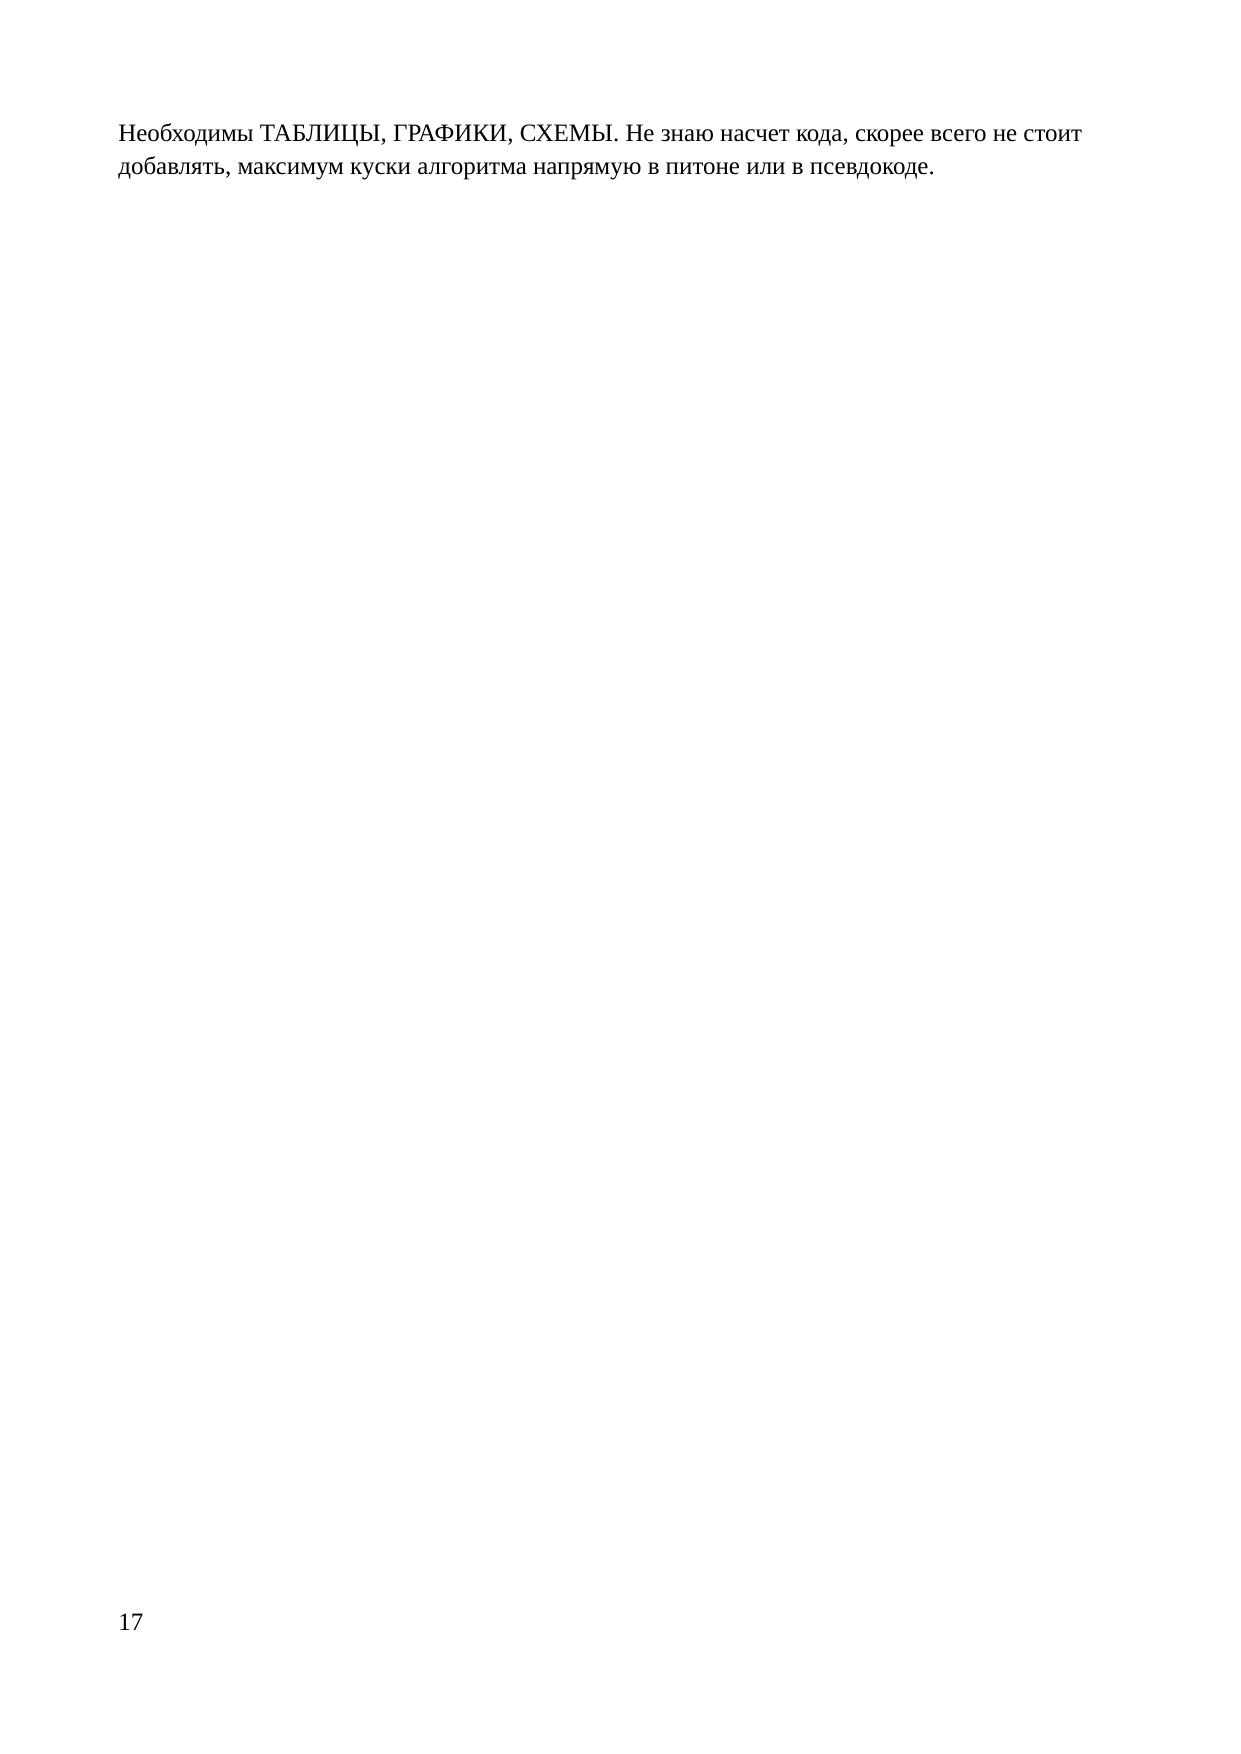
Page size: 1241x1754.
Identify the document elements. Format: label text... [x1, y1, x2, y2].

text Необходимы ТАБЛИЦЫ, ГРАФИКИ, СХЕМЫ. Не знаю насчет кода, скорее всего не стоит добавлять, максимум куски алгоритма напрямую в питоне или в псевдокоде. [118, 118, 1122, 180]
